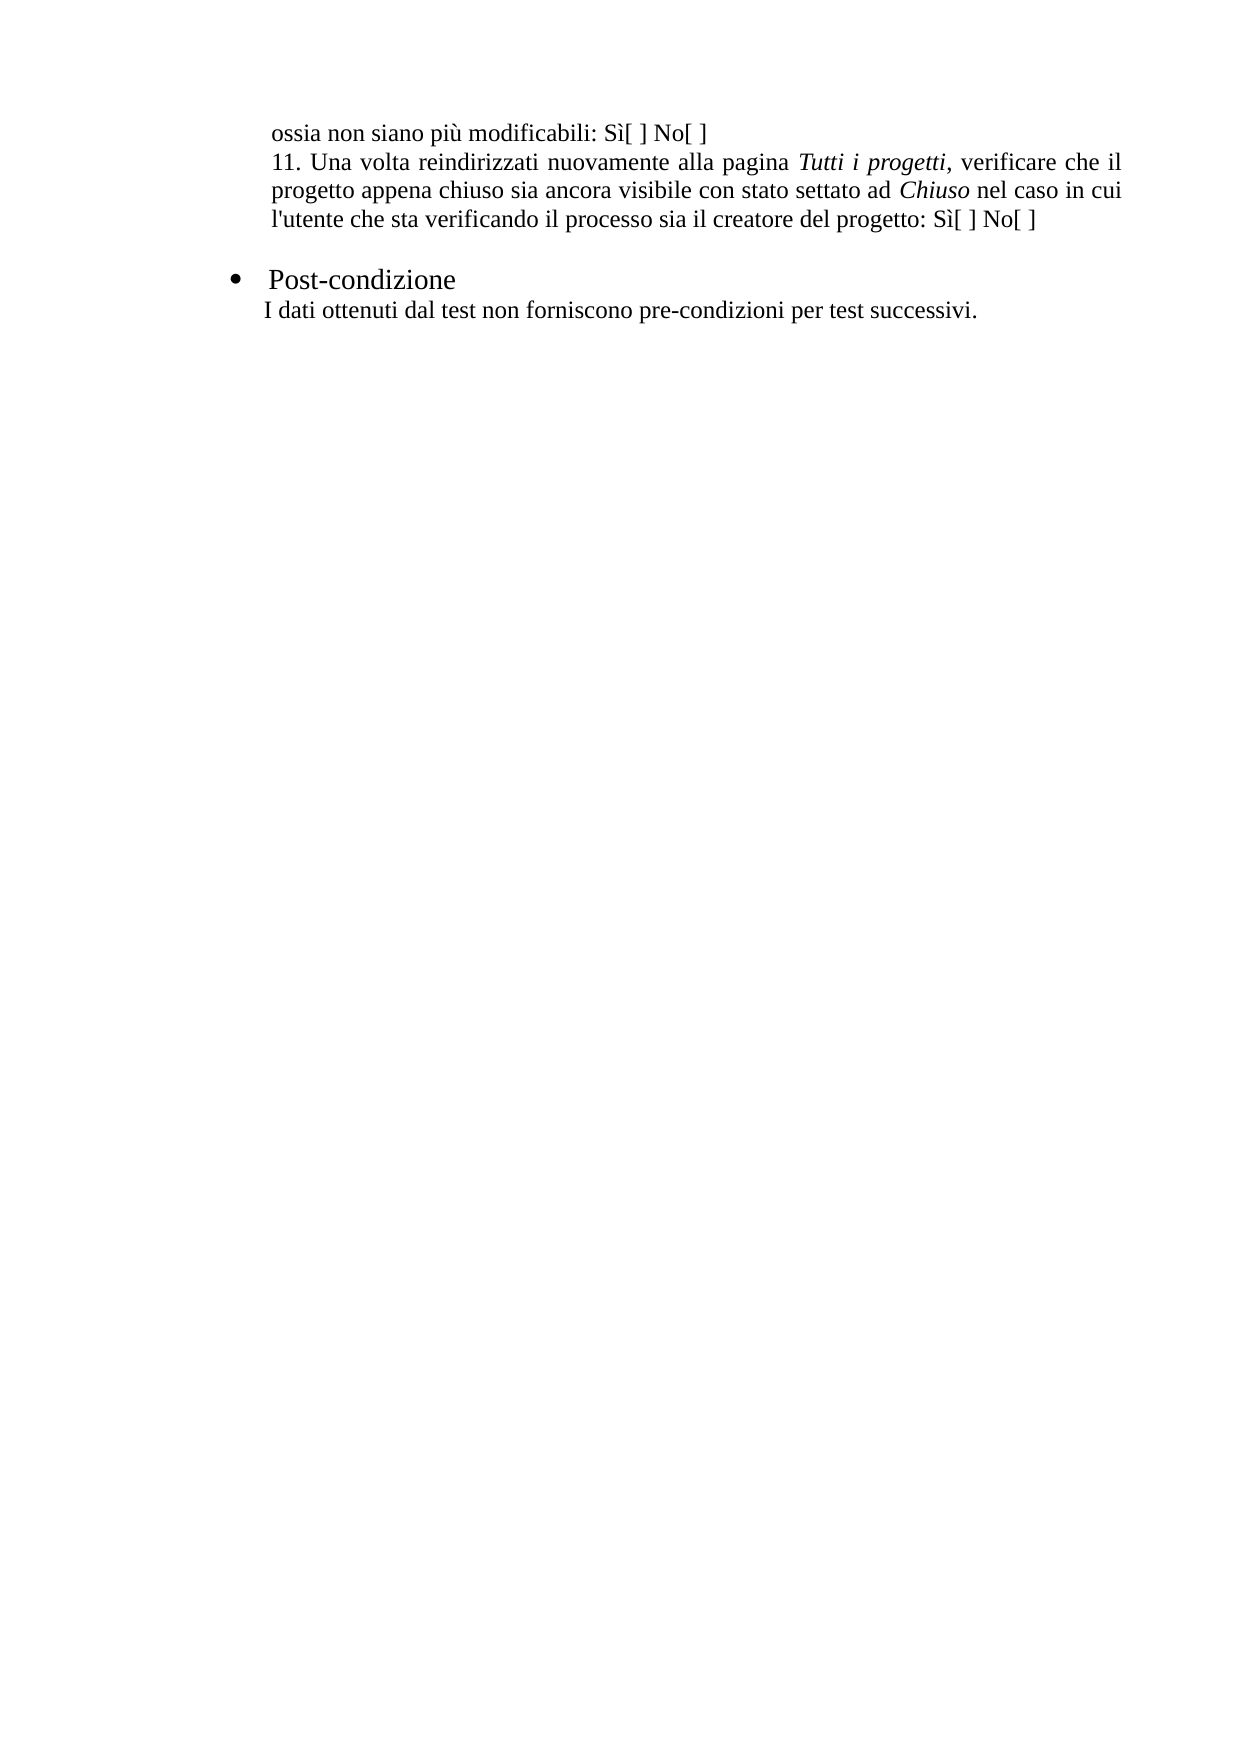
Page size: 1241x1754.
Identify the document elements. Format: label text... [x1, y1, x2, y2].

text 11. Una volta reindirizzati nuovamente alla pagina Tutti i progetti, verificare che il progetto appena chiuso sia ancora visibile con stato settato ad Chiuso nel caso in cui l'utente che sta verificando il processo sia il creatore del progetto: Sì[ ] No[ ] [234, 147, 1122, 233]
text I dati ottenuti dal test non forniscono pre-condizioni per test successivi. [263, 296, 1122, 324]
list Post-condizione [231, 262, 1122, 296]
text ossia non siano più modificabili: Sì[ ] No[ ] [234, 118, 1122, 147]
